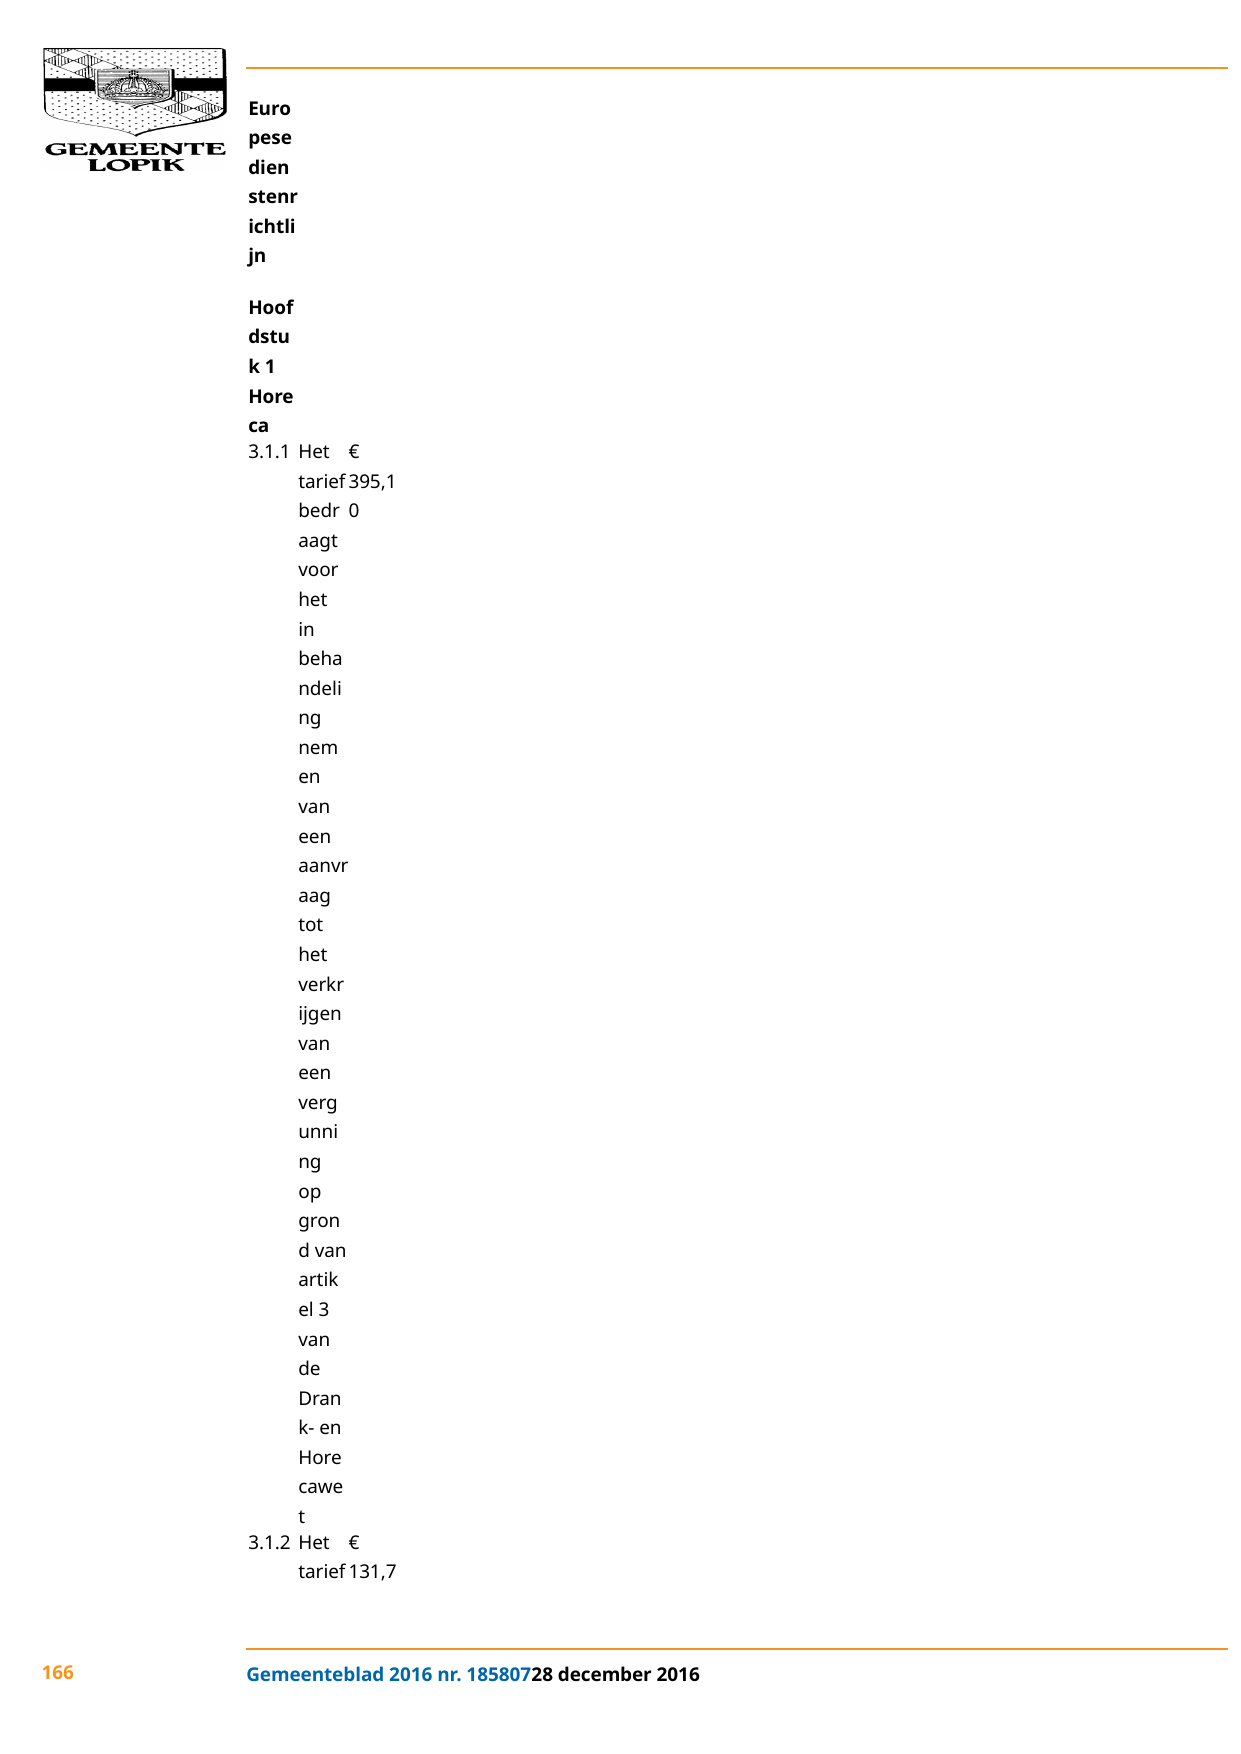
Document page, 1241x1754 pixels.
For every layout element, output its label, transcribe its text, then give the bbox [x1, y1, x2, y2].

table_cell [298, 294, 348, 438]
table_cell € 131,7 [348, 1529, 398, 1584]
table_cell [298, 269, 348, 294]
table_cell 3.1.2 [248, 1529, 298, 1584]
table_cell Hoofdstuk 1 Horeca [248, 294, 298, 438]
table_cell [248, 269, 298, 294]
table_cell 3.1.1 [248, 438, 298, 1529]
table_cell Het tarief bedraagt voor het in behandeling nemen van een aanvraag tot het verkrijgen van een vergunning op grond van artikel 3 van de Drank- en Horecawet [298, 438, 348, 1529]
picture [41, 47, 231, 172]
table_cell Het tarief [298, 1529, 348, 1584]
table_cell [298, 95, 348, 268]
table_cell Europese dienstenrichtlijn [248, 95, 298, 268]
table_cell [348, 269, 398, 294]
table_cell € 395,10 [348, 438, 398, 1529]
